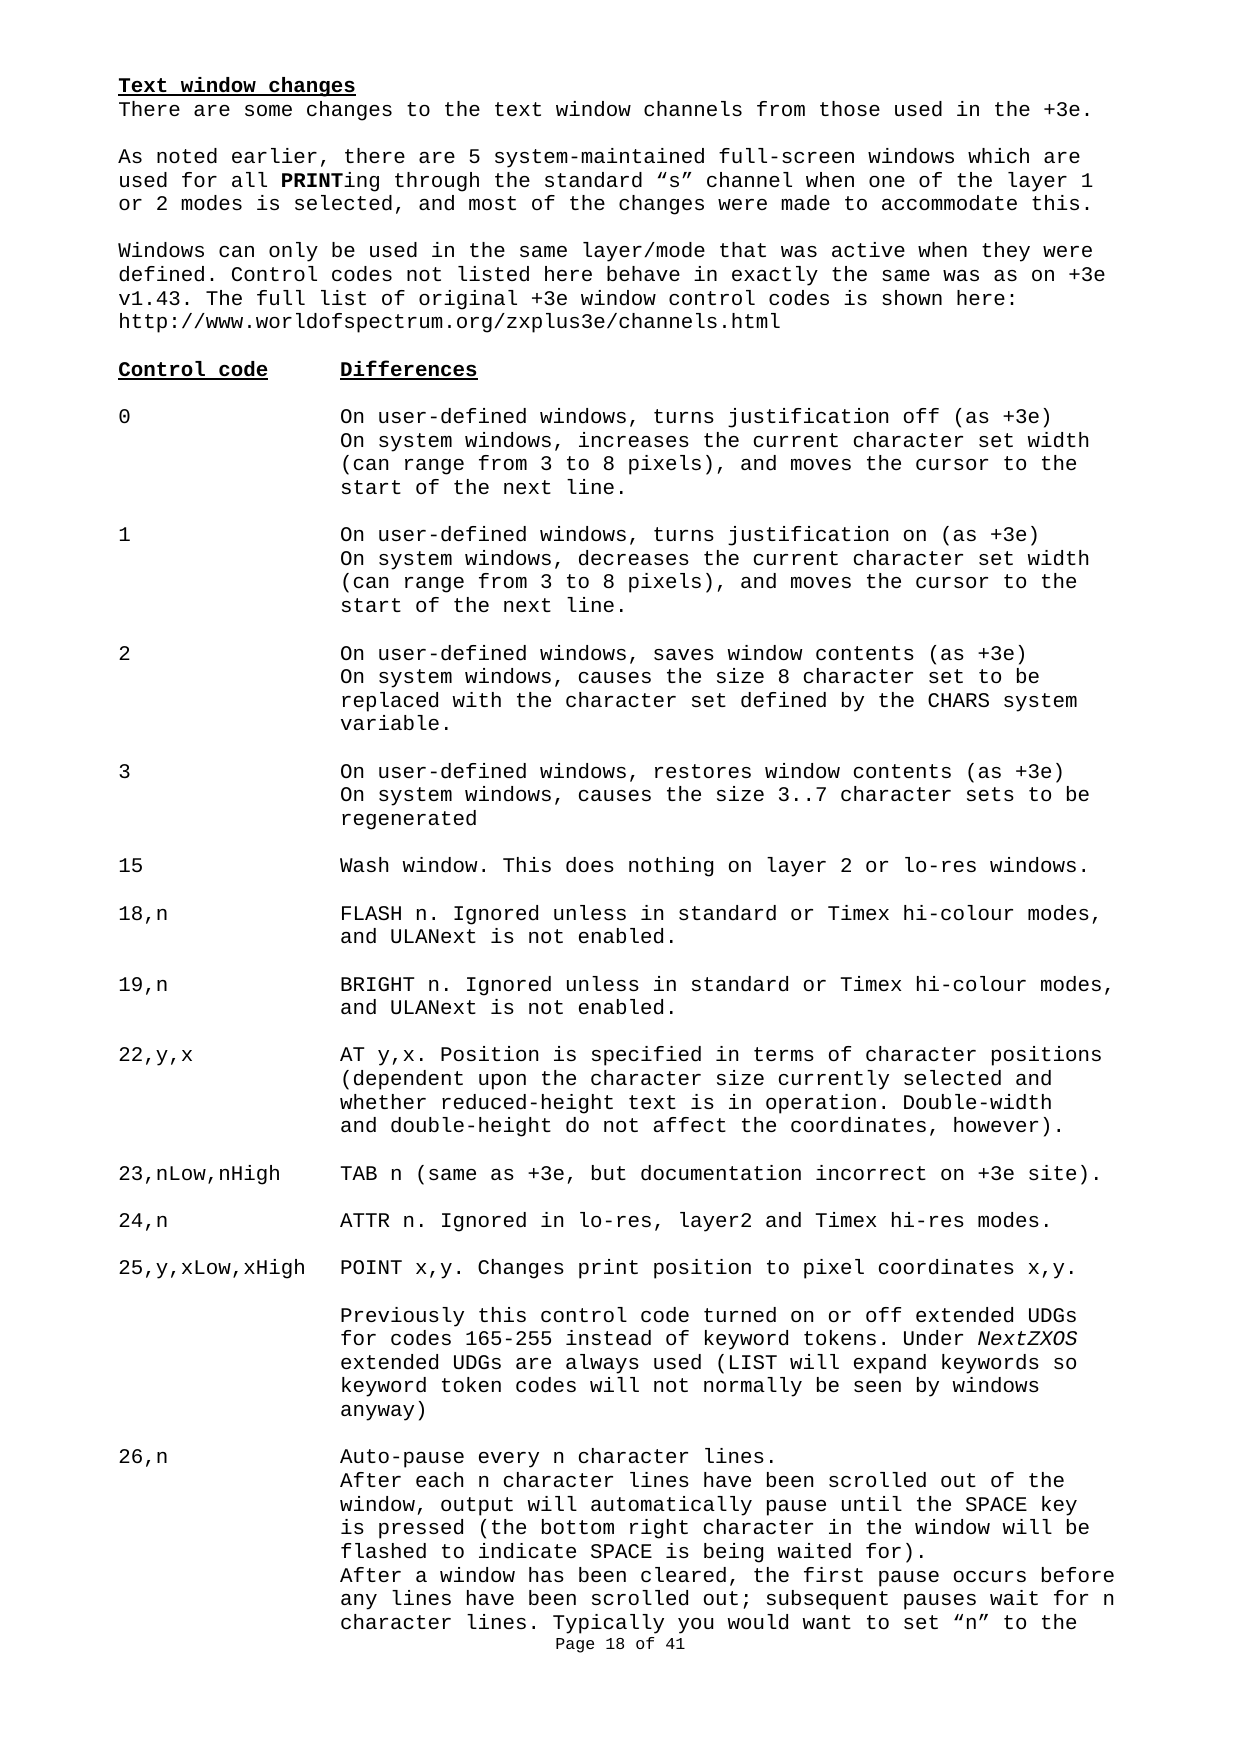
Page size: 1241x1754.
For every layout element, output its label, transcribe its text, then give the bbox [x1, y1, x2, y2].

text is pressed (the bottom right character in the window will be flashed to indicate SPACE is being waited for). [118, 1517, 1122, 1565]
text (dependent upon the character size currently selected and [118, 1068, 1122, 1092]
text As noted earlier, there are 5 system-maintained full-screen windows which are used for all PRINTing through the standard “s” channel when one of the layer 1 or 2 modes is selected, and most of the changes were made to accommodate this. [118, 146, 1122, 217]
text start of the next line. [118, 477, 1122, 501]
text On system windows, causes the size 8 character set to be [118, 666, 1122, 690]
text variable. [118, 713, 1122, 737]
text Control code Differences [118, 359, 1122, 382]
text character lines. Typically you would want to set “n” to the [118, 1612, 1122, 1636]
text 15 Wash window. This does nothing on layer 2 or lo-res windows. [118, 855, 1122, 879]
text for codes 165-255 instead of keyword tokens. Under NextZXOS [118, 1328, 1122, 1352]
text replaced with the character set defined by the CHARS system [118, 690, 1122, 713]
text 0 On user-defined windows, turns justification off (as +3e) [118, 406, 1122, 430]
text regenerated [118, 808, 1122, 832]
text 24,n ATTR n. Ignored in lo-res, layer2 and Timex hi-res modes. [118, 1210, 1122, 1234]
text 19,n BRIGHT n. Ignored unless in standard or Timex hi-colour modes, and ULANext is not enabled. [118, 973, 1122, 1021]
text any lines have been scrolled out; subsequent pauses wait for n [118, 1588, 1122, 1612]
text Previously this control code turned on or off extended UDGs [118, 1304, 1122, 1328]
text On system windows, causes the size 3..7 character sets to be [118, 784, 1122, 808]
text extended UDGs are always used (LIST will expand keywords so keyword token codes will not normally be seen by windows anyway) [118, 1352, 1122, 1423]
text Text window changes [118, 75, 1122, 99]
text 22,y,x AT y,x. Position is specified in terms of character positions [118, 1044, 1122, 1068]
text window, output will automatically pause until the SPACE key [118, 1494, 1122, 1517]
text On system windows, increases the current character set width (can range from 3 to 8 pixels), and moves the cursor to the [118, 430, 1122, 477]
text http://www.worldofspectrum.org/zxplus3e/channels.html [118, 311, 1122, 335]
text On system windows, decreases the current character set width (can range from 3 to 8 pixels), and moves the cursor to the [118, 548, 1122, 595]
text start of the next line. [118, 595, 1122, 619]
text whether reduced-height text is in operation. Double-width [118, 1092, 1122, 1115]
text After a window has been cleared, the first pause occurs before [118, 1565, 1122, 1588]
text After each n character lines have been scrolled out of the [118, 1470, 1122, 1494]
text 26,n Auto-pause every n character lines. [118, 1446, 1122, 1470]
text Windows can only be used in the same layer/mode that was active when they were defined. Control codes not listed here behave in exactly the same was as on +3e v1.43. The full list of original +3e window control codes is shown here: [118, 241, 1122, 311]
text 3 On user-defined windows, restores window contents (as +3e) [118, 761, 1122, 784]
text 23,nLow,nHigh TAB n (same as +3e, but documentation incorrect on +3e site). [118, 1163, 1122, 1186]
text There are some changes to the text window channels from those used in the +3e. [118, 99, 1122, 122]
text 18,n FLASH n. Ignored unless in standard or Timex hi-colour modes, and ULANext is not enabled. [118, 903, 1122, 950]
text and double-height do not affect the coordinates, however). [118, 1115, 1122, 1139]
text 2 On user-defined windows, saves window contents (as +3e) [118, 642, 1122, 666]
text 25,y,xLow,xHigh POINT x,y. Changes print position to pixel coordinates x,y. [118, 1257, 1122, 1281]
text 1 On user-defined windows, turns justification on (as +3e) [118, 524, 1122, 548]
